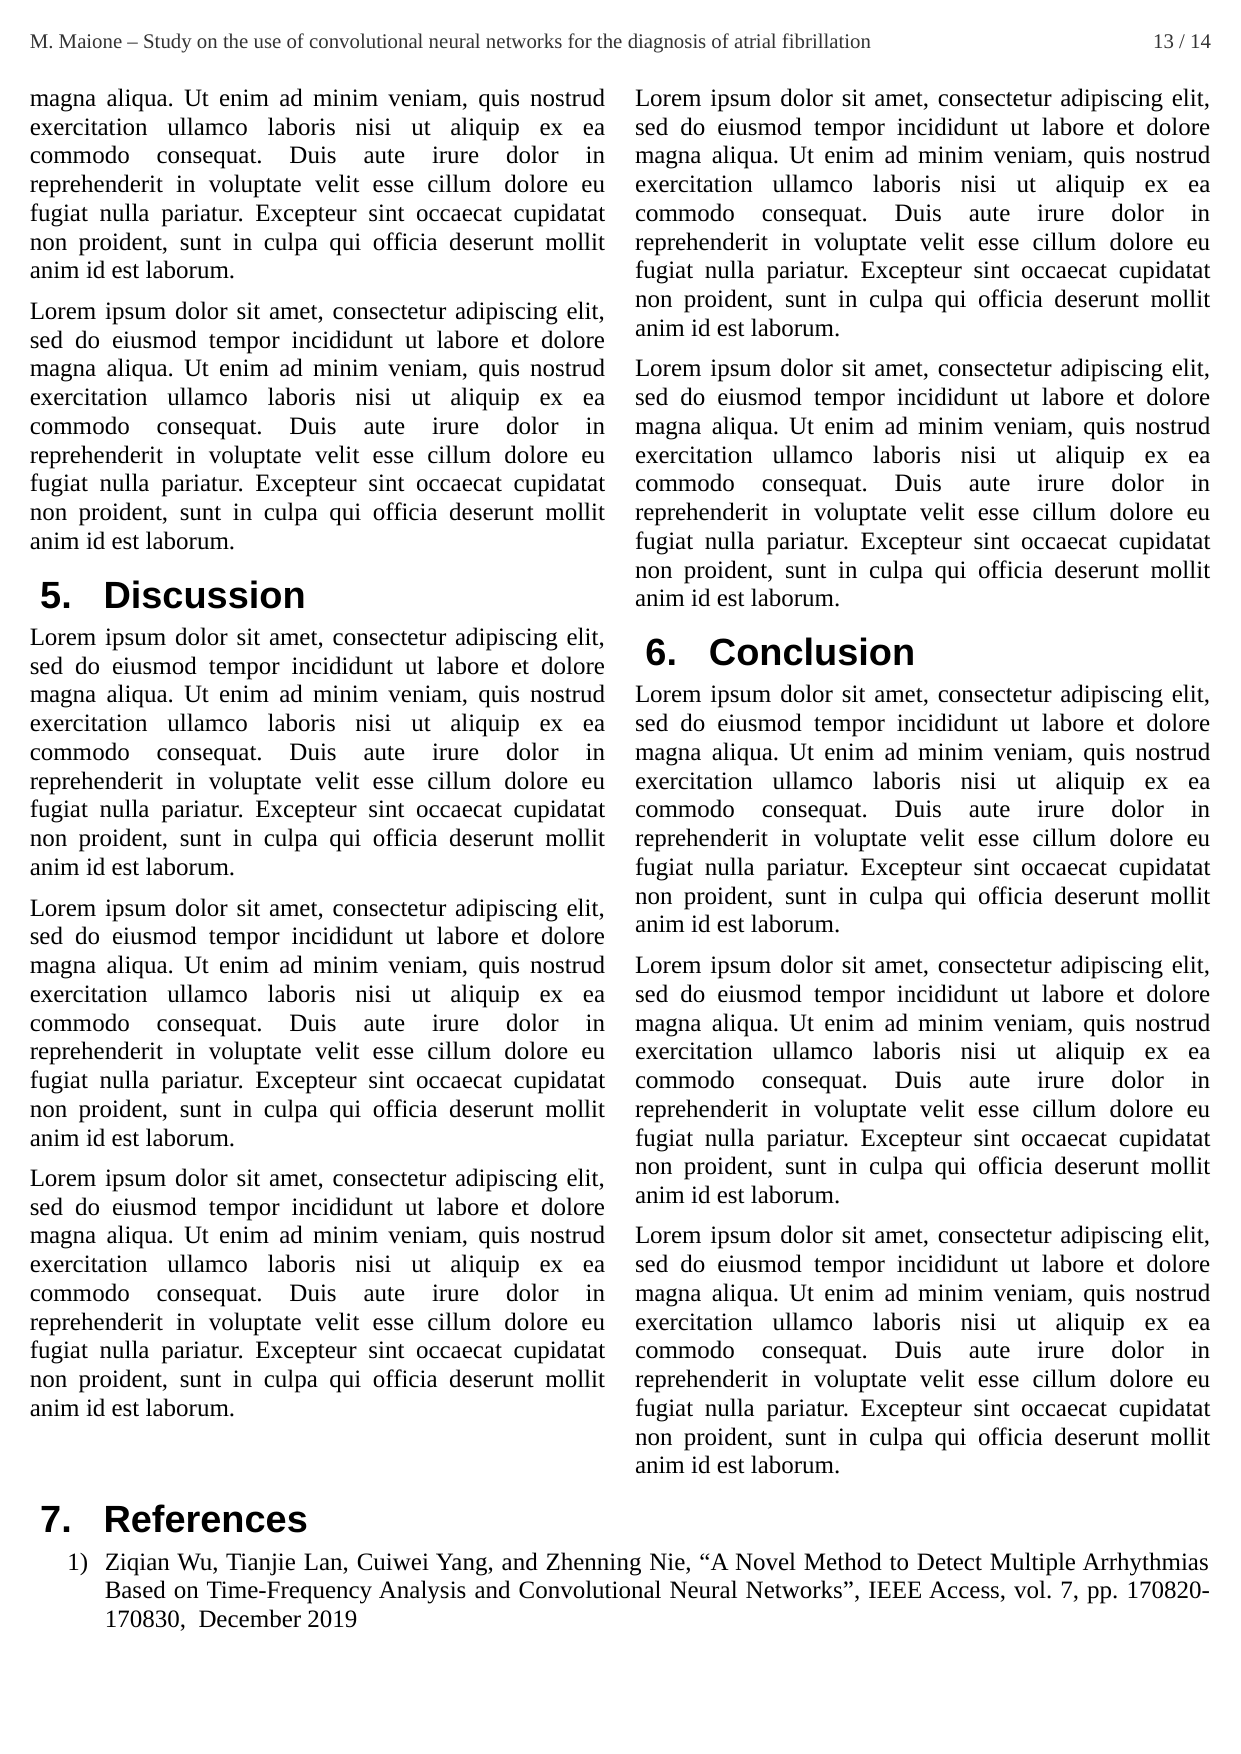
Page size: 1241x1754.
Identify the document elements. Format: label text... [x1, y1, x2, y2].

list Ziqian Wu, Tianjie Lan, Cuiwei Yang, and Zhenning Nie, “A Novel Method to Detect Multiple Arrhythmias Based on Time-Frequency Analysis and Convolutional Neural Networks”, IEEE Access, vol. 7, pp. 170820-170830, December 2019 [67, 1547, 1211, 1633]
subtitle References [29, 1497, 1211, 1541]
text Lorem ipsum dolor sit amet, consectetur adipiscing elit, sed do eiusmod tempor incididunt ut labore et dolore magna aliqua. Ut enim ad minim veniam, quis nostrud exercitation ullamco laboris nisi ut aliquip ex ea commodo consequat. Duis aute irure dolor in reprehenderit in voluptate velit esse cillum dolore eu fugiat nulla pariatur. Excepteur sint occaecat cupidatat non proident, sunt in culpa qui officia deserunt mollit anim id est laborum. [635, 950, 1211, 1209]
text Lorem ipsum dolor sit amet, consectetur adipiscing elit, sed do eiusmod tempor incididunt ut labore et dolore magna aliqua. Ut enim ad minim veniam, quis nostrud exercitation ullamco laboris nisi ut aliquip ex ea commodo consequat. Duis aute irure dolor in reprehenderit in voluptate velit esse cillum dolore eu fugiat nulla pariatur. Excepteur sint occaecat cupidatat non proident, sunt in culpa qui officia deserunt mollit anim id est laborum. [635, 353, 1211, 612]
text magna aliqua. Ut enim ad minim veniam, quis nostrud exercitation ullamco laboris nisi ut aliquip ex ea commodo consequat. Duis aute irure dolor in reprehenderit in voluptate velit esse cillum dolore eu fugiat nulla pariatur. Excepteur sint occaecat cupidatat non proident, sunt in culpa qui officia deserunt mollit anim id est laborum. [29, 83, 605, 284]
text Lorem ipsum dolor sit amet, consectetur adipiscing elit, sed do eiusmod tempor incididunt ut labore et dolore magna aliqua. Ut enim ad minim veniam, quis nostrud exercitation ullamco laboris nisi ut aliquip ex ea commodo consequat. Duis aute irure dolor in reprehenderit in voluptate velit esse cillum dolore eu fugiat nulla pariatur. Excepteur sint occaecat cupidatat non proident, sunt in culpa qui officia deserunt mollit anim id est laborum. [29, 622, 605, 881]
text Lorem ipsum dolor sit amet, consectetur adipiscing elit, sed do eiusmod tempor incididunt ut labore et dolore magna aliqua. Ut enim ad minim veniam, quis nostrud exercitation ullamco laboris nisi ut aliquip ex ea commodo consequat. Duis aute irure dolor in reprehenderit in voluptate velit esse cillum dolore eu fugiat nulla pariatur. Excepteur sint occaecat cupidatat non proident, sunt in culpa qui officia deserunt mollit anim id est laborum. [29, 893, 605, 1151]
text Lorem ipsum dolor sit amet, consectetur adipiscing elit, sed do eiusmod tempor incididunt ut labore et dolore magna aliqua. Ut enim ad minim veniam, quis nostrud exercitation ullamco laboris nisi ut aliquip ex ea commodo consequat. Duis aute irure dolor in reprehenderit in voluptate velit esse cillum dolore eu fugiat nulla pariatur. Excepteur sint occaecat cupidatat non proident, sunt in culpa qui officia deserunt mollit anim id est laborum. [635, 83, 1211, 342]
text Lorem ipsum dolor sit amet, consectetur adipiscing elit, sed do eiusmod tempor incididunt ut labore et dolore magna aliqua. Ut enim ad minim veniam, quis nostrud exercitation ullamco laboris nisi ut aliquip ex ea commodo consequat. Duis aute irure dolor in reprehenderit in voluptate velit esse cillum dolore eu fugiat nulla pariatur. Excepteur sint occaecat cupidatat non proident, sunt in culpa qui officia deserunt mollit anim id est laborum. [29, 1163, 605, 1422]
text Lorem ipsum dolor sit amet, consectetur adipiscing elit, sed do eiusmod tempor incididunt ut labore et dolore magna aliqua. Ut enim ad minim veniam, quis nostrud exercitation ullamco laboris nisi ut aliquip ex ea commodo consequat. Duis aute irure dolor in reprehenderit in voluptate velit esse cillum dolore eu fugiat nulla pariatur. Excepteur sint occaecat cupidatat non proident, sunt in culpa qui officia deserunt mollit anim id est laborum. [635, 679, 1211, 938]
subtitle Discussion [29, 572, 605, 616]
subtitle Conclusion [635, 630, 1211, 674]
text Lorem ipsum dolor sit amet, consectetur adipiscing elit, sed do eiusmod tempor incididunt ut labore et dolore magna aliqua. Ut enim ad minim veniam, quis nostrud exercitation ullamco laboris nisi ut aliquip ex ea commodo consequat. Duis aute irure dolor in reprehenderit in voluptate velit esse cillum dolore eu fugiat nulla pariatur. Excepteur sint occaecat cupidatat non proident, sunt in culpa qui officia deserunt mollit anim id est laborum. [635, 1221, 1211, 1479]
text Lorem ipsum dolor sit amet, consectetur adipiscing elit, sed do eiusmod tempor incididunt ut labore et dolore magna aliqua. Ut enim ad minim veniam, quis nostrud exercitation ullamco laboris nisi ut aliquip ex ea commodo consequat. Duis aute irure dolor in reprehenderit in voluptate velit esse cillum dolore eu fugiat nulla pariatur. Excepteur sint occaecat cupidatat non proident, sunt in culpa qui officia deserunt mollit anim id est laborum. [29, 296, 605, 555]
